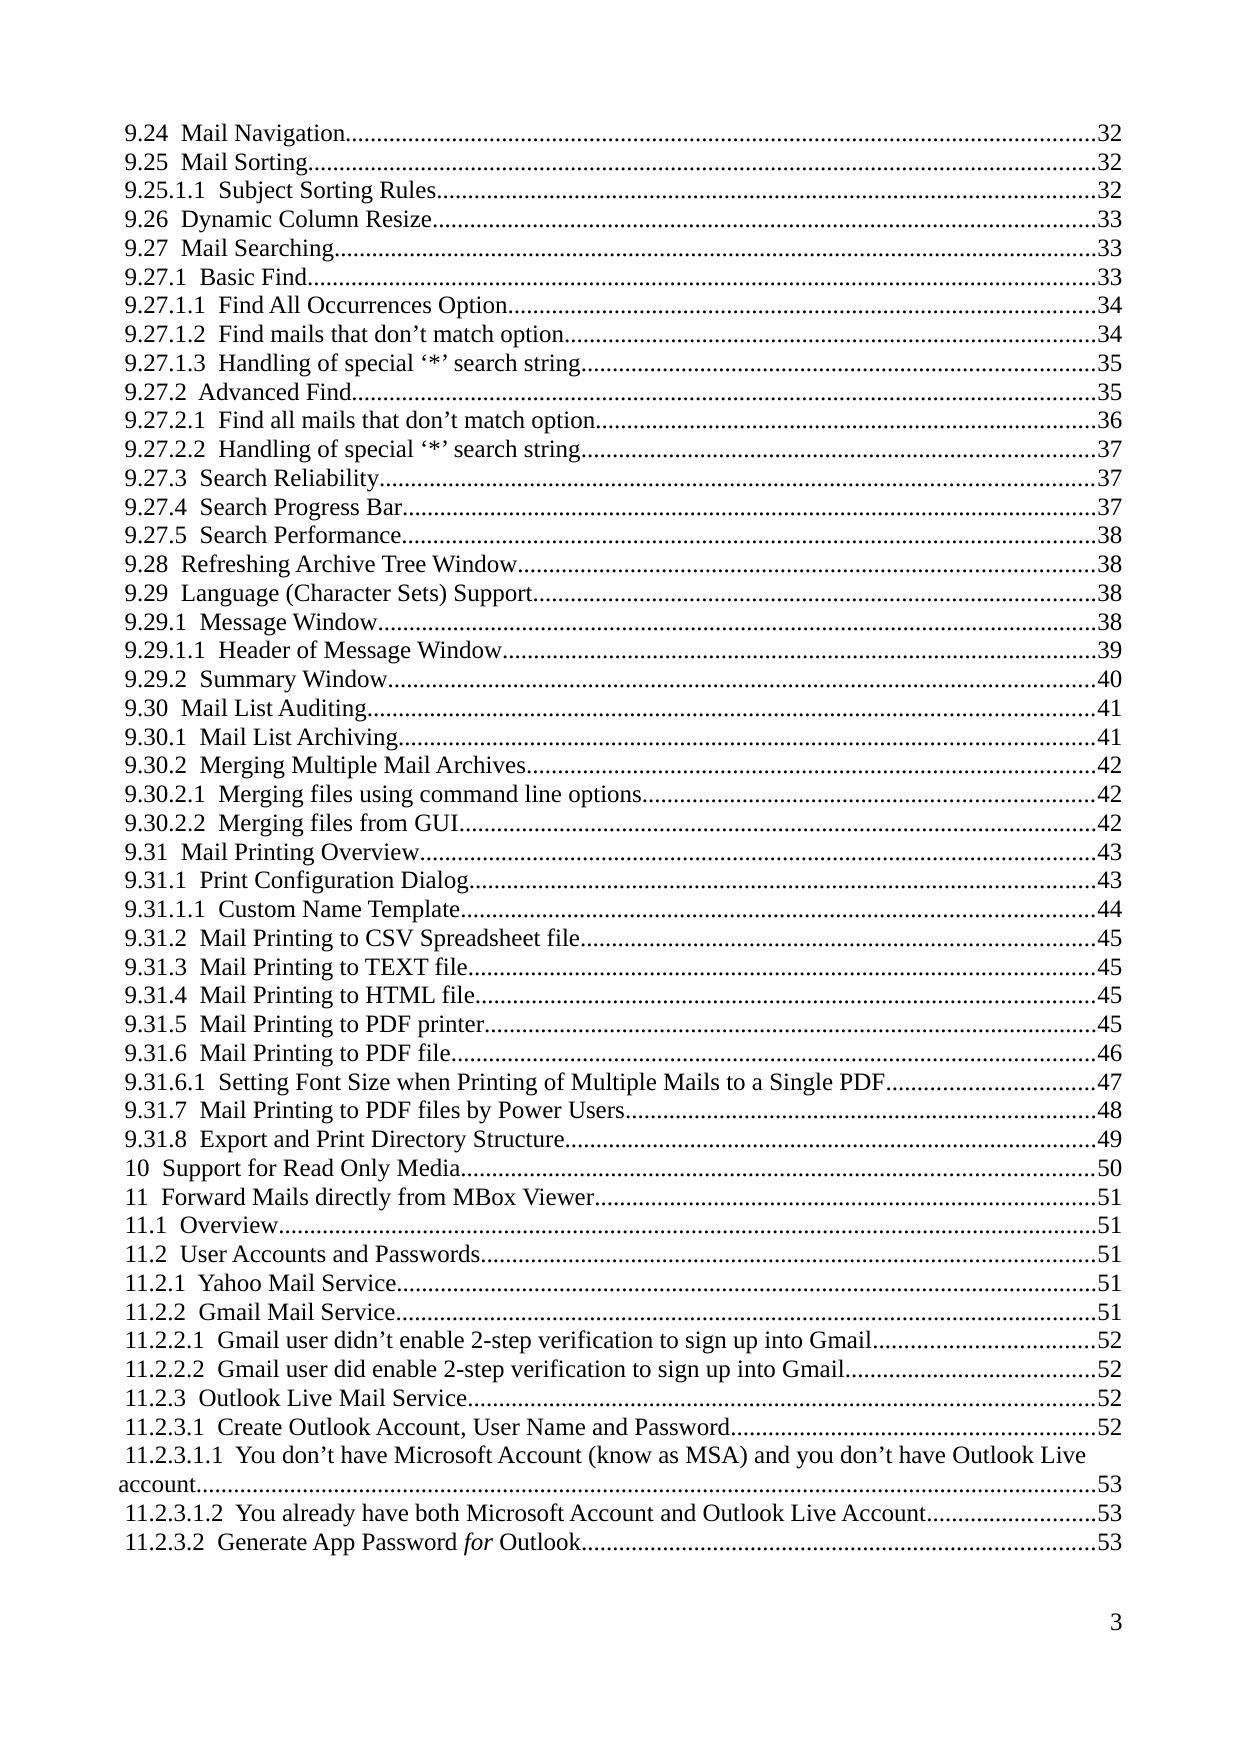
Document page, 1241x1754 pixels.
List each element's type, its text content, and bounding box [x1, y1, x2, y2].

text 9.27.2 Advanced Find 35 [118, 377, 1122, 406]
text 9.30.2 Merging Multiple Mail Archives 42 [118, 751, 1122, 779]
text 11.2.2.2 Gmail user did enable 2-step verification to sign up into Gmail 52 [118, 1354, 1122, 1383]
text 11 Forward Mails directly from MBox Viewer 51 [118, 1182, 1122, 1211]
text 9.31.2 Mail Printing to CSV Spreadsheet file 45 [118, 923, 1122, 952]
text 9.29 Language (Character Sets) Support 38 [118, 578, 1122, 607]
text 9.31.1.1 Custom Name Template 44 [118, 894, 1122, 923]
text 9.28 Refreshing Archive Tree Window 38 [118, 549, 1122, 578]
text 11.2.3.2 Generate App Password for Outlook 53 [118, 1527, 1122, 1556]
text 9.27.4 Search Progress Bar 37 [118, 492, 1122, 521]
text 9.29.2 Summary Window 40 [118, 664, 1122, 693]
text 11.2.3.1.2 You already have both Microsoft Account and Outlook Live Account 53 [118, 1498, 1122, 1527]
text 9.27.3 Search Reliability 37 [118, 463, 1122, 492]
text 9.24 Mail Navigation 32 [118, 118, 1122, 147]
text 9.31.6 Mail Printing to PDF file 46 [118, 1038, 1122, 1067]
text 9.27.1.1 Find All Occurrences Option 34 [118, 291, 1122, 319]
text 11.2.2 Gmail Mail Service 51 [118, 1297, 1122, 1326]
text 9.31.4 Mail Printing to HTML file 45 [118, 981, 1122, 1009]
text 9.30.2.2 Merging files from GUI 42 [118, 808, 1122, 837]
text 9.27.2.1 Find all mails that don’t match option 36 [118, 406, 1122, 434]
text 9.31.1 Print Configuration Dialog 43 [118, 866, 1122, 894]
text 9.27.1 Basic Find 33 [118, 262, 1122, 291]
text 11.2 User Accounts and Passwords 51 [118, 1239, 1122, 1268]
text 11.2.3.1.1 You don’t have Microsoft Account (know as MSA) and you don’t have Outlook Live account 53 [118, 1441, 1122, 1498]
text 9.30.2.1 Merging files using command line options 42 [118, 779, 1122, 808]
text 9.27 Mail Searching 33 [118, 233, 1122, 262]
text 9.31.5 Mail Printing to PDF printer 45 [118, 1009, 1122, 1038]
text 9.31 Mail Printing Overview 43 [118, 837, 1122, 866]
text 9.31.6.1 Setting Font Size when Printing of Multiple Mails to a Single PDF 47 [118, 1067, 1122, 1096]
text 9.31.3 Mail Printing to TEXT file 45 [118, 952, 1122, 981]
text 9.29.1.1 Header of Message Window 39 [118, 636, 1122, 664]
text 11.1 Overview 51 [118, 1211, 1122, 1239]
text 9.29.1 Message Window 38 [118, 607, 1122, 636]
text 9.27.1.3 Handling of special ‘*’ search string 35 [118, 348, 1122, 377]
text 9.30.1 Mail List Archiving 41 [118, 722, 1122, 751]
text 9.31.8 Export and Print Directory Structure 49 [118, 1124, 1122, 1153]
text 9.25 Mail Sorting 32 [118, 147, 1122, 176]
text 11.2.3.1 Create Outlook Account, User Name and Password 52 [118, 1412, 1122, 1441]
text 10 Support for Read Only Media 50 [118, 1153, 1122, 1182]
text 11.2.3 Outlook Live Mail Service 52 [118, 1383, 1122, 1412]
text 9.27.1.2 Find mails that don’t match option 34 [118, 319, 1122, 348]
text 11.2.2.1 Gmail user didn’t enable 2-step verification to sign up into Gmail 52 [118, 1326, 1122, 1354]
text 9.27.2.2 Handling of special ‘*’ search string 37 [118, 434, 1122, 463]
text 9.26 Dynamic Column Resize 33 [118, 204, 1122, 233]
text 9.31.7 Mail Printing to PDF files by Power Users 48 [118, 1096, 1122, 1124]
text 9.30 Mail List Auditing 41 [118, 693, 1122, 722]
text 11.2.1 Yahoo Mail Service 51 [118, 1268, 1122, 1297]
text 9.25.1.1 Subject Sorting Rules 32 [118, 176, 1122, 204]
text 9.27.5 Search Performance 38 [118, 521, 1122, 549]
